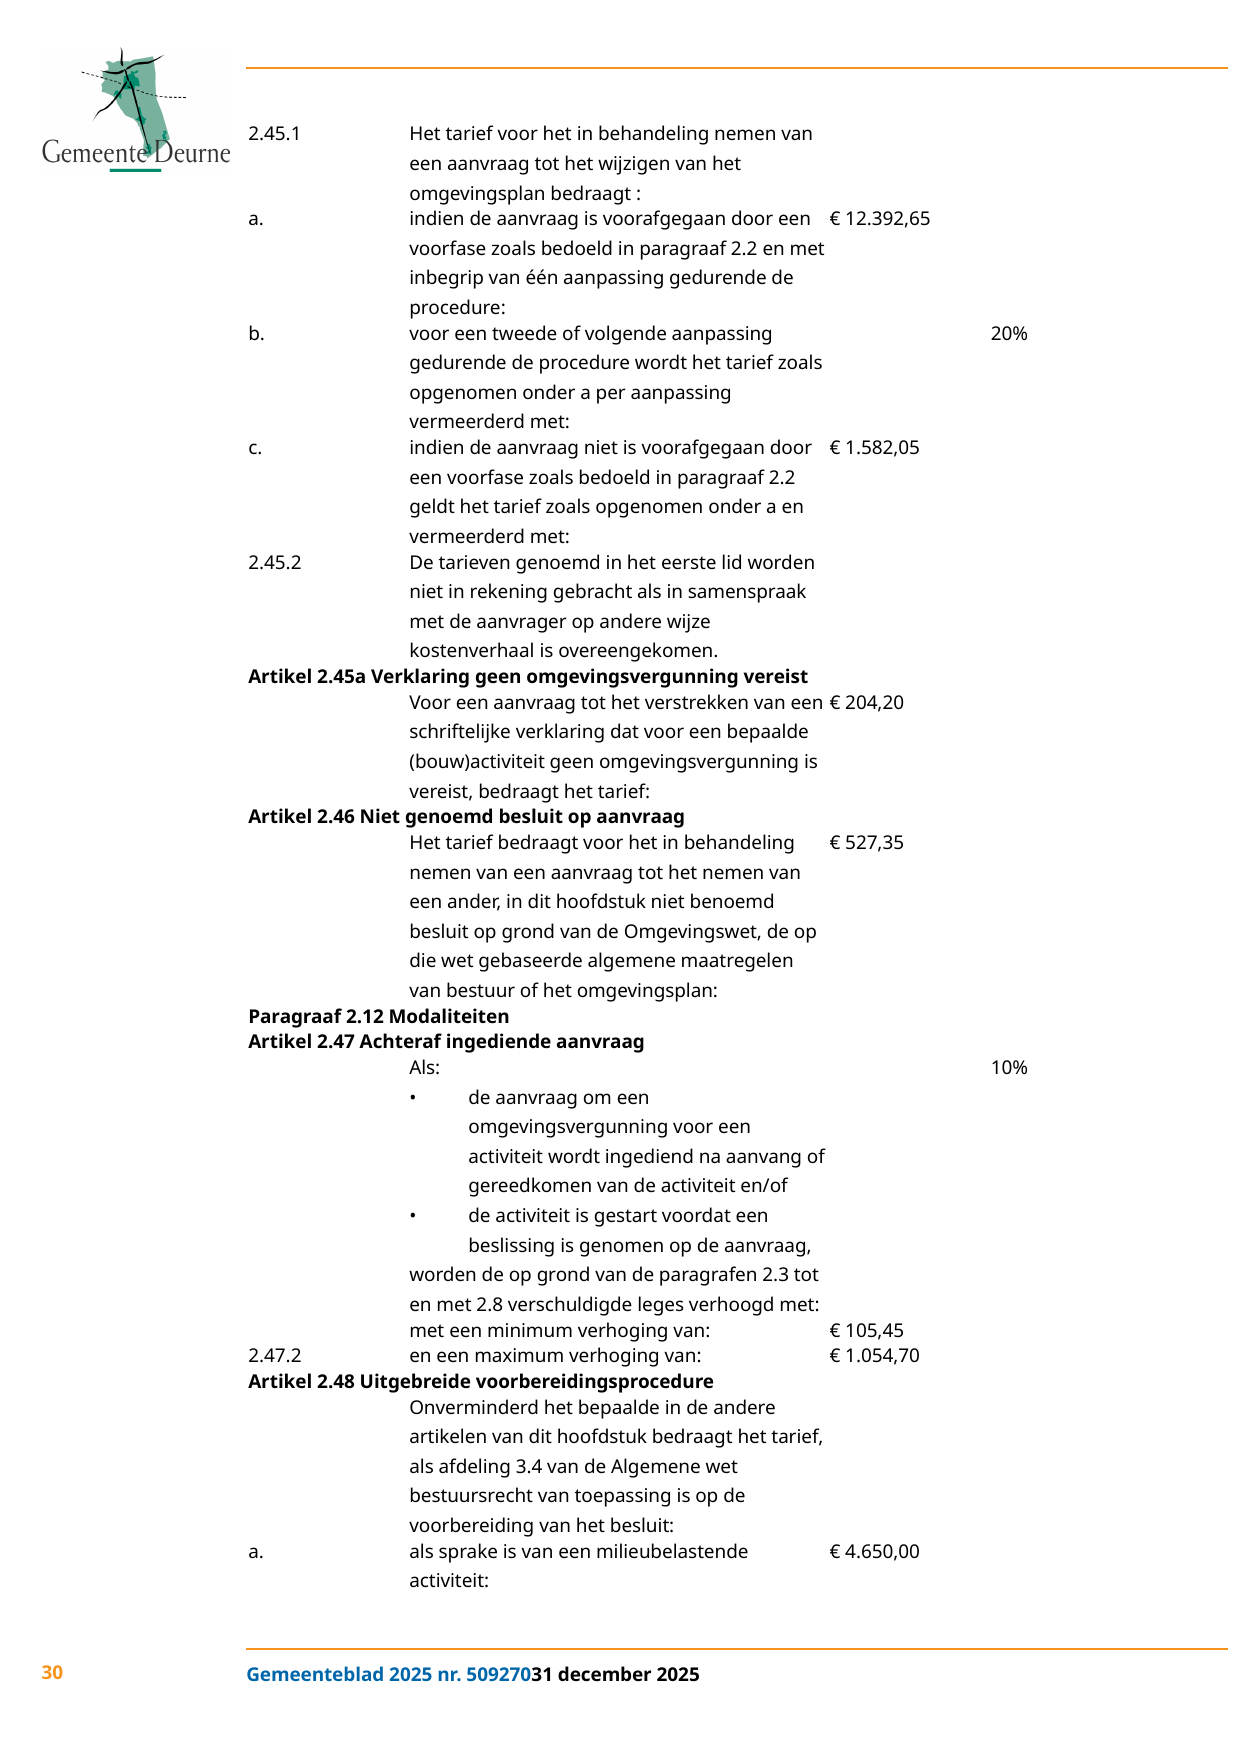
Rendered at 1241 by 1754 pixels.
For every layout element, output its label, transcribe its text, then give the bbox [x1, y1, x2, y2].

table_cell [248, 689, 409, 803]
table_cell [991, 829, 1152, 1003]
table_cell Artikel 2.45a Verklaring geen omgevingsvergunning vereist [248, 663, 991, 689]
table_cell € 105,45 [829, 1317, 991, 1342]
table_cell indien de aanvraag is voorafgegaan door een voorfase zoals bedoeld in paragraaf 2.2 en met inbegrip van één aanpassing gedurende de procedure: [409, 205, 829, 320]
table_cell € 204,20 [829, 689, 991, 803]
table_cell € 1.054,70 [829, 1343, 991, 1368]
table_cell [829, 549, 991, 663]
table_cell Artikel 2.48 Uitgebreide voorbereidingsprocedure [248, 1368, 991, 1394]
table_cell als sprake is van een milieubelastende activiteit: [409, 1538, 829, 1593]
table_cell [248, 829, 409, 1003]
table_cell [248, 1054, 409, 1317]
table_cell [991, 549, 1152, 663]
table_cell indien de aanvraag niet is voorafgegaan door een voorfase zoals bedoeld in paragraaf 2.2 geldt het tarief zoals opgenomen onder a en vermeerderd met: [409, 434, 829, 549]
table_cell en een maximum verhoging van: [409, 1343, 829, 1368]
table_cell c. [248, 434, 409, 549]
table_cell Artikel 2.47 Achteraf ingediende aanvraag [248, 1029, 991, 1054]
table_cell 2.45.1 [248, 121, 409, 205]
table_cell Het tarief bedraagt voor het in behandeling nemen van een aanvraag tot het nemen van een ander, in dit hoofdstuk niet benoemd besluit op grond van de Omgevingswet, de op die wet gebaseerde algemene maatregelen van bestuur of het omgevingsplan: [409, 829, 829, 1003]
table_cell [829, 1054, 991, 1317]
table_cell [991, 1343, 1152, 1368]
table_cell Het tarief voor het in behandeling nemen van een aanvraag tot het wijzigen van het omgevingsplan bedraagt : [409, 121, 829, 205]
table_cell met een minimum verhoging van: [409, 1317, 829, 1342]
table_cell [409, 95, 829, 121]
table_cell voor een tweede of volgende aanpassing gedurende de procedure wordt het tarief zoals opgenomen onder a per aanpassing vermeerderd met: [409, 320, 829, 434]
table_cell [829, 121, 991, 205]
table_cell [991, 1538, 1152, 1593]
table_cell € 12.392,65 [829, 205, 991, 320]
table_cell [829, 95, 991, 121]
table_cell € 1.582,05 [829, 434, 991, 549]
table_cell [991, 1394, 1152, 1538]
table_cell Onverminderd het bepaalde in de andere artikelen van dit hoofdstuk bedraagt het tarief, als afdeling 3.4 van de Algemene wet bestuursrecht van toepassing is op de voorbereiding van het besluit: [409, 1394, 829, 1538]
table_cell [991, 205, 1152, 320]
table_cell [991, 434, 1152, 549]
table_cell [991, 95, 1152, 121]
table_cell Artikel 2.46 Niet genoemd besluit op aanvraag [248, 804, 991, 829]
table_cell € 527,35 [829, 829, 991, 1003]
table_cell [248, 95, 409, 121]
table_cell [991, 121, 1152, 205]
table_cell 2.45.2 [248, 549, 409, 663]
table_cell Als: de aanvraag om een omgevingsvergunning voor een activiteit wordt ingediend na aanvang of gereedkomen van de activiteit en/of de activiteit is gestart voordat een beslissing is genomen op de aanvraag, worden de op grond van de paragrafen 2.3 tot en met 2.8 verschuldigde leges verhoogd met: [409, 1054, 829, 1317]
table_cell Paragraaf 2.12 Modaliteiten [248, 1003, 1152, 1029]
picture [41, 47, 231, 172]
table_cell 2.47.2 [248, 1343, 409, 1368]
table_cell € 4.650,00 [829, 1538, 991, 1593]
table_cell [829, 320, 991, 434]
table_cell 20% [991, 320, 1152, 434]
table_cell a. [248, 205, 409, 320]
table_cell Voor een aanvraag tot het verstrekken van een schriftelijke verklaring dat voor een bepaalde (bouw)activiteit geen omgevingsvergunning is vereist, bedraagt het tarief: [409, 689, 829, 803]
table_cell a. [248, 1538, 409, 1593]
table_cell [248, 1394, 409, 1538]
table_cell [248, 1317, 409, 1342]
table_cell 10% [991, 1054, 1152, 1317]
table_cell b. [248, 320, 409, 434]
table_cell [829, 1394, 991, 1538]
table_cell De tarieven genoemd in het eerste lid worden niet in rekening gebracht als in samenspraak met de aanvrager op andere wijze kostenverhaal is overeengekomen. [409, 549, 829, 663]
table_cell [991, 1317, 1152, 1342]
table_cell [991, 689, 1152, 803]
